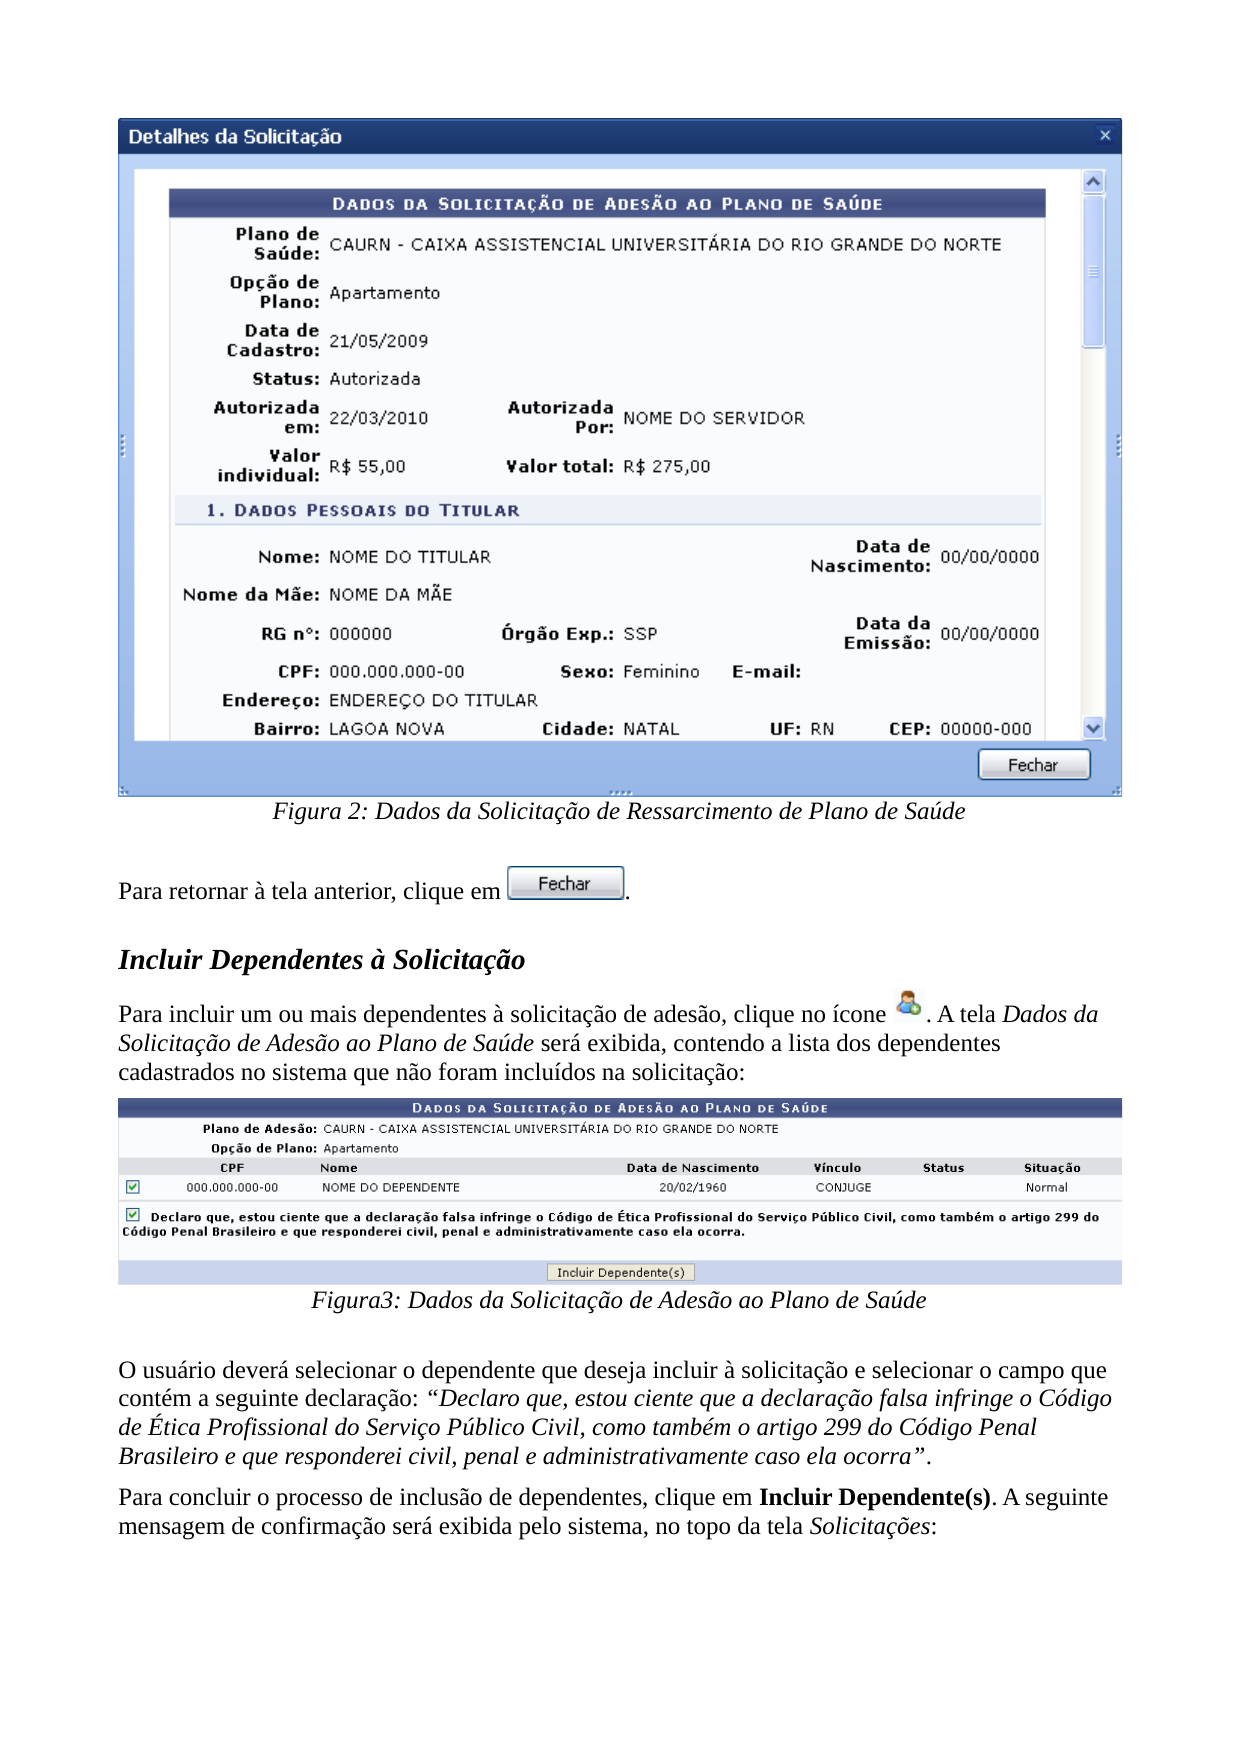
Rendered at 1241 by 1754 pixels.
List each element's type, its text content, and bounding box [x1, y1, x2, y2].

text Para concluir o processo de inclusão de dependentes, clique em Incluir Dependente(s). A seguinte mensagem de confirmação será exibida pelo sistema, no topo da tela Solicitações: [118, 1482, 1122, 1540]
picture [118, 1098, 1123, 1285]
text Para retornar à tela anterior, clique em . [118, 866, 1122, 905]
text O usuário deverá selecionar o dependente que deseja incluir à solicitação e selecionar o campo que contém a seguinte declaração: “Declaro que, estou ciente que a declaração falsa infringe o Código de Ética Profissional do Serviço Público Civil, como também o artigo 299 do Código Penal Brasileiro e que responderei civil, penal e administrativamente caso ela ocorra”. [118, 1355, 1122, 1470]
text Figura3: Dados da Solicitação de Adesão ao Plano de Saúde [118, 1285, 1122, 1313]
picture [118, 118, 1123, 797]
text Para incluir um ou mais dependentes à solicitação de adesão, clique no ícone . A tela Dados da Solicitação de Adesão ao Plano de Saúde será exibida, contendo a lista dos dependentes cadastrados no sistema que não foram incluídos na solicitação: [118, 988, 1122, 1086]
picture [892, 988, 926, 1023]
subtitle Incluir Dependentes à Solicitação [118, 942, 1122, 976]
text Figura 2: Dados da Solicitação de Ressarcimento de Plano de Saúde [118, 797, 1122, 825]
picture [507, 866, 625, 900]
